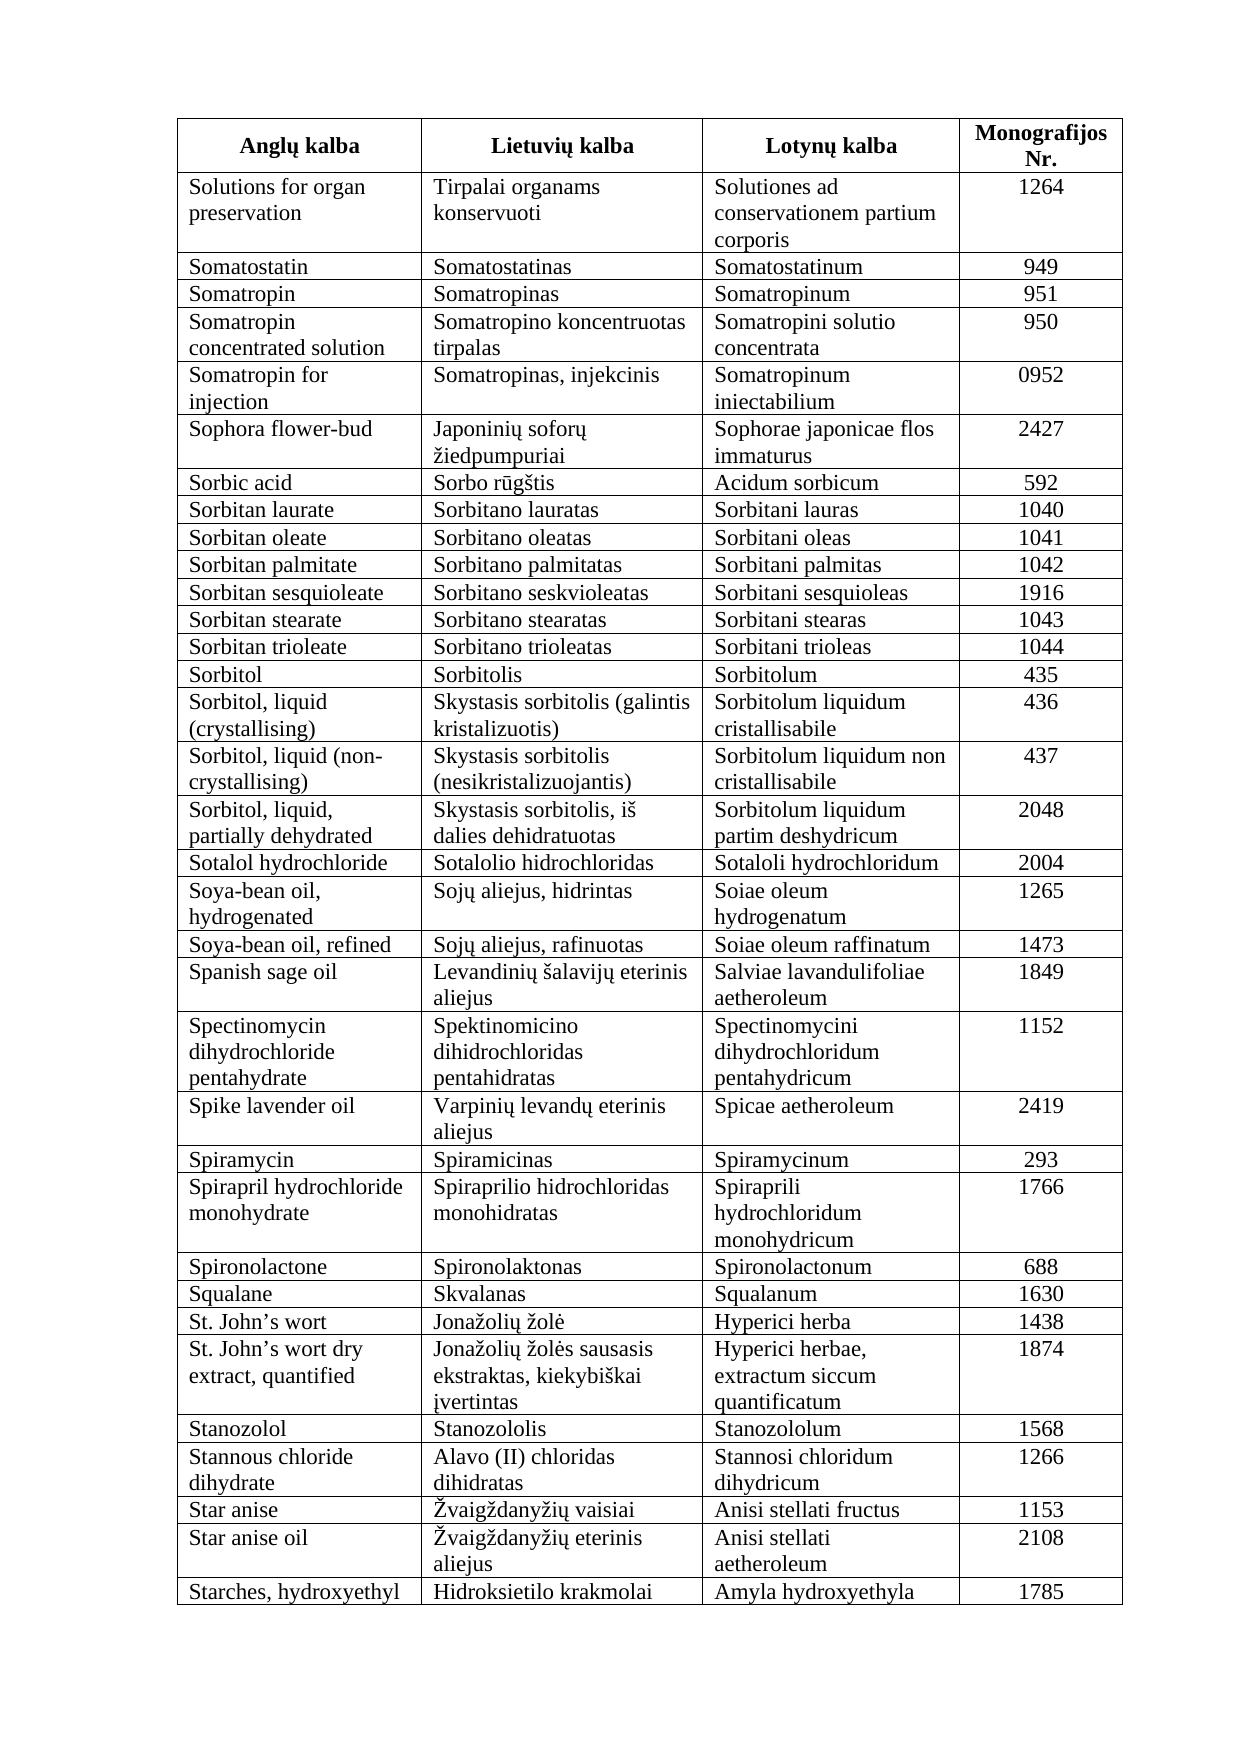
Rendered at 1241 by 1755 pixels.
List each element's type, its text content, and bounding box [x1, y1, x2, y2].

table_cell Solutiones ad conservationem partium corporis [703, 173, 959, 252]
table_cell Spiraprili hydrochloridum monohydricum [703, 1173, 959, 1252]
table_cell Sotaloli hydrochloridum [703, 850, 959, 876]
table_header Lotynų kalba [703, 119, 959, 172]
table_cell Sorbitol, liquid (crystallising) [178, 688, 421, 741]
table_cell Anisi stellati fructus [703, 1497, 959, 1523]
table_cell 1043 [960, 606, 1122, 632]
table_cell 1766 [960, 1173, 1122, 1252]
table_cell Sorbitano oleatas [422, 524, 702, 550]
table_cell Anisi stellati aetheroleum [703, 1524, 959, 1577]
table_cell 1785 [960, 1578, 1122, 1604]
table_cell Salviae lavandulifoliae aetheroleum [703, 958, 959, 1011]
table_cell Sorbitani stearas [703, 606, 959, 632]
table_cell Spiramycinum [703, 1146, 959, 1172]
table_cell Sorbitano trioleatas [422, 634, 702, 660]
table_cell 2004 [960, 850, 1122, 876]
table_cell 2048 [960, 796, 1122, 848]
table_cell Soiae oleum hydrogenatum [703, 877, 959, 929]
table_cell Levandinių šalavijų eterinis aliejus [422, 958, 702, 1011]
table_cell Sorbitol [178, 661, 421, 687]
table_cell Sorbitan stearate [178, 606, 421, 632]
table_cell Sorbic acid [178, 469, 421, 495]
table_cell Hidroksietilo krakmolai [422, 1578, 702, 1604]
table_cell Spicae aetheroleum [703, 1092, 959, 1144]
table_cell 1152 [960, 1012, 1122, 1091]
table_cell Somatropinas [422, 280, 702, 307]
table_cell Somatropin concentrated solution [178, 308, 421, 361]
table_cell Spirapril hydrochloride monohydrate [178, 1173, 421, 1252]
table_cell Sophora flower-bud [178, 415, 421, 468]
table_cell 592 [960, 469, 1122, 495]
table_cell 436 [960, 688, 1122, 741]
table_cell Japoninių soforų žiedpumpuriai [422, 415, 702, 468]
table_cell Somatostatinas [422, 253, 702, 279]
table_cell 1041 [960, 524, 1122, 550]
table_cell 2419 [960, 1092, 1122, 1144]
table_cell 293 [960, 1146, 1122, 1172]
table_cell St. John’s wort [178, 1308, 421, 1334]
table_cell 949 [960, 253, 1122, 279]
table_cell Somatostatin [178, 253, 421, 279]
table_cell Sorbitani palmitas [703, 551, 959, 578]
table_cell 951 [960, 280, 1122, 307]
table_cell Sorbitano lauratas [422, 496, 702, 523]
table_cell Starches, hydroxyethyl [178, 1578, 421, 1604]
table_cell Solutions for organ preservation [178, 173, 421, 252]
table_cell Sorbitolum liquidum non cristallisabile [703, 742, 959, 795]
table_cell Sorbitol, liquid (non-crystallising) [178, 742, 421, 795]
table_cell Somatropino koncentruotas tirpalas [422, 308, 702, 361]
table_cell Spironolactone [178, 1253, 421, 1279]
table_cell Sorbitan palmitate [178, 551, 421, 578]
table_cell 2427 [960, 415, 1122, 468]
table_cell Spiraprilio hidrochloridas monohidratas [422, 1173, 702, 1252]
table_cell Spektinomicino dihidrochloridas pentahidratas [422, 1012, 702, 1091]
table_cell 1916 [960, 579, 1122, 605]
table_cell Somatostatinum [703, 253, 959, 279]
table_cell Stanozololis [422, 1415, 702, 1442]
table_header Anglų kalba [178, 119, 421, 172]
table_cell Somatropin for injection [178, 362, 421, 414]
table_cell Jonažolių žolė [422, 1308, 702, 1334]
table_cell 1630 [960, 1281, 1122, 1307]
table_cell Soya-bean oil, refined [178, 931, 421, 957]
table_cell Sorbitano seskvioleatas [422, 579, 702, 605]
table_cell Spiramycin [178, 1146, 421, 1172]
table_cell Tirpalai organams konservuoti [422, 173, 702, 252]
table_cell Skvalanas [422, 1281, 702, 1307]
table_cell 1266 [960, 1443, 1122, 1496]
table_cell Sotalol hydrochloride [178, 850, 421, 876]
table_cell 435 [960, 661, 1122, 687]
table_cell Žvaigždanyžių eterinis aliejus [422, 1524, 702, 1577]
table_cell Somatropinum iniectabilium [703, 362, 959, 414]
table_cell Sorbitano palmitatas [422, 551, 702, 578]
table_cell Star anise oil [178, 1524, 421, 1577]
table_header Lietuvių kalba [422, 119, 702, 172]
table_cell Squalane [178, 1281, 421, 1307]
table_cell 1438 [960, 1308, 1122, 1334]
table_cell Alavo (II) chloridas dihidratas [422, 1443, 702, 1496]
table_cell Stannosi chloridum dihydricum [703, 1443, 959, 1496]
table_cell Somatropin [178, 280, 421, 307]
table_cell Skystasis sorbitolis (galintis kristalizuotis) [422, 688, 702, 741]
table_cell Sophorae japonicae flos immaturus [703, 415, 959, 468]
table_cell Sorbitolum liquidum partim deshydricum [703, 796, 959, 848]
table_cell Spanish sage oil [178, 958, 421, 1011]
table_cell Sorbitolis [422, 661, 702, 687]
table_cell 1473 [960, 931, 1122, 957]
table_cell 1042 [960, 551, 1122, 578]
table_cell Acidum sorbicum [703, 469, 959, 495]
table_cell Hyperici herba [703, 1308, 959, 1334]
table_cell Spironolactonum [703, 1253, 959, 1279]
table_cell Spiramicinas [422, 1146, 702, 1172]
table_cell Sorbitano stearatas [422, 606, 702, 632]
table_cell Varpinių levandų eterinis aliejus [422, 1092, 702, 1144]
table_cell 1568 [960, 1415, 1122, 1442]
table_cell Sorbitol, liquid, partially dehydrated [178, 796, 421, 848]
table_cell 688 [960, 1253, 1122, 1279]
table_cell Sorbitolum liquidum cristallisabile [703, 688, 959, 741]
table_cell 1264 [960, 173, 1122, 252]
table_cell Soya-bean oil, hydrogenated [178, 877, 421, 929]
table_cell Sorbitani oleas [703, 524, 959, 550]
table_cell 1040 [960, 496, 1122, 523]
table_header Monografijos Nr. [960, 119, 1122, 172]
table_cell Spironolaktonas [422, 1253, 702, 1279]
table_cell 2108 [960, 1524, 1122, 1577]
table_cell Sorbitolum [703, 661, 959, 687]
table_cell Somatropini solutio concentrata [703, 308, 959, 361]
table_cell Sorbitan oleate [178, 524, 421, 550]
table_cell Sorbitan laurate [178, 496, 421, 523]
table_cell Jonažolių žolės sausasis ekstraktas, kiekybiškai įvertintas [422, 1335, 702, 1414]
table_cell Sotalolio hidrochloridas [422, 850, 702, 876]
table_cell 437 [960, 742, 1122, 795]
table_cell 1044 [960, 634, 1122, 660]
table_cell 950 [960, 308, 1122, 361]
table_cell Sorbitani sesquioleas [703, 579, 959, 605]
table_cell Soiae oleum raffinatum [703, 931, 959, 957]
table_cell 0952 [960, 362, 1122, 414]
table_cell St. John’s wort dry extract, quantified [178, 1335, 421, 1414]
table_cell Spectinomycin dihydrochloride pentahydrate [178, 1012, 421, 1091]
table_cell Skystasis sorbitolis (nesikristalizuojantis) [422, 742, 702, 795]
table_cell Sojų aliejus, hidrintas [422, 877, 702, 929]
table_cell Sorbitan sesquioleate [178, 579, 421, 605]
table_cell Spike lavender oil [178, 1092, 421, 1144]
table_cell 1265 [960, 877, 1122, 929]
table_cell Žvaigždanyžių vaisiai [422, 1497, 702, 1523]
table_cell 1874 [960, 1335, 1122, 1414]
table_cell Skystasis sorbitolis, iš dalies dehidratuotas [422, 796, 702, 848]
table_cell Sorbitani lauras [703, 496, 959, 523]
table_cell Sorbitan trioleate [178, 634, 421, 660]
table_cell Spectinomycini dihydrochloridum pentahydricum [703, 1012, 959, 1091]
table_cell Stanozololum [703, 1415, 959, 1442]
table_cell Somatropinum [703, 280, 959, 307]
table_cell 1849 [960, 958, 1122, 1011]
table_cell Hyperici herbae, extractum siccum quantificatum [703, 1335, 959, 1414]
table_cell Star anise [178, 1497, 421, 1523]
table_cell Somatropinas, injekcinis [422, 362, 702, 414]
table_cell Amyla hydroxyethyla [703, 1578, 959, 1604]
table_cell Sorbitani trioleas [703, 634, 959, 660]
table_cell Sorbo rūgštis [422, 469, 702, 495]
table_cell Squalanum [703, 1281, 959, 1307]
table_cell Sojų aliejus, rafinuotas [422, 931, 702, 957]
table_cell 1153 [960, 1497, 1122, 1523]
table_cell Stannous chloride dihydrate [178, 1443, 421, 1496]
table_cell Stanozolol [178, 1415, 421, 1442]
